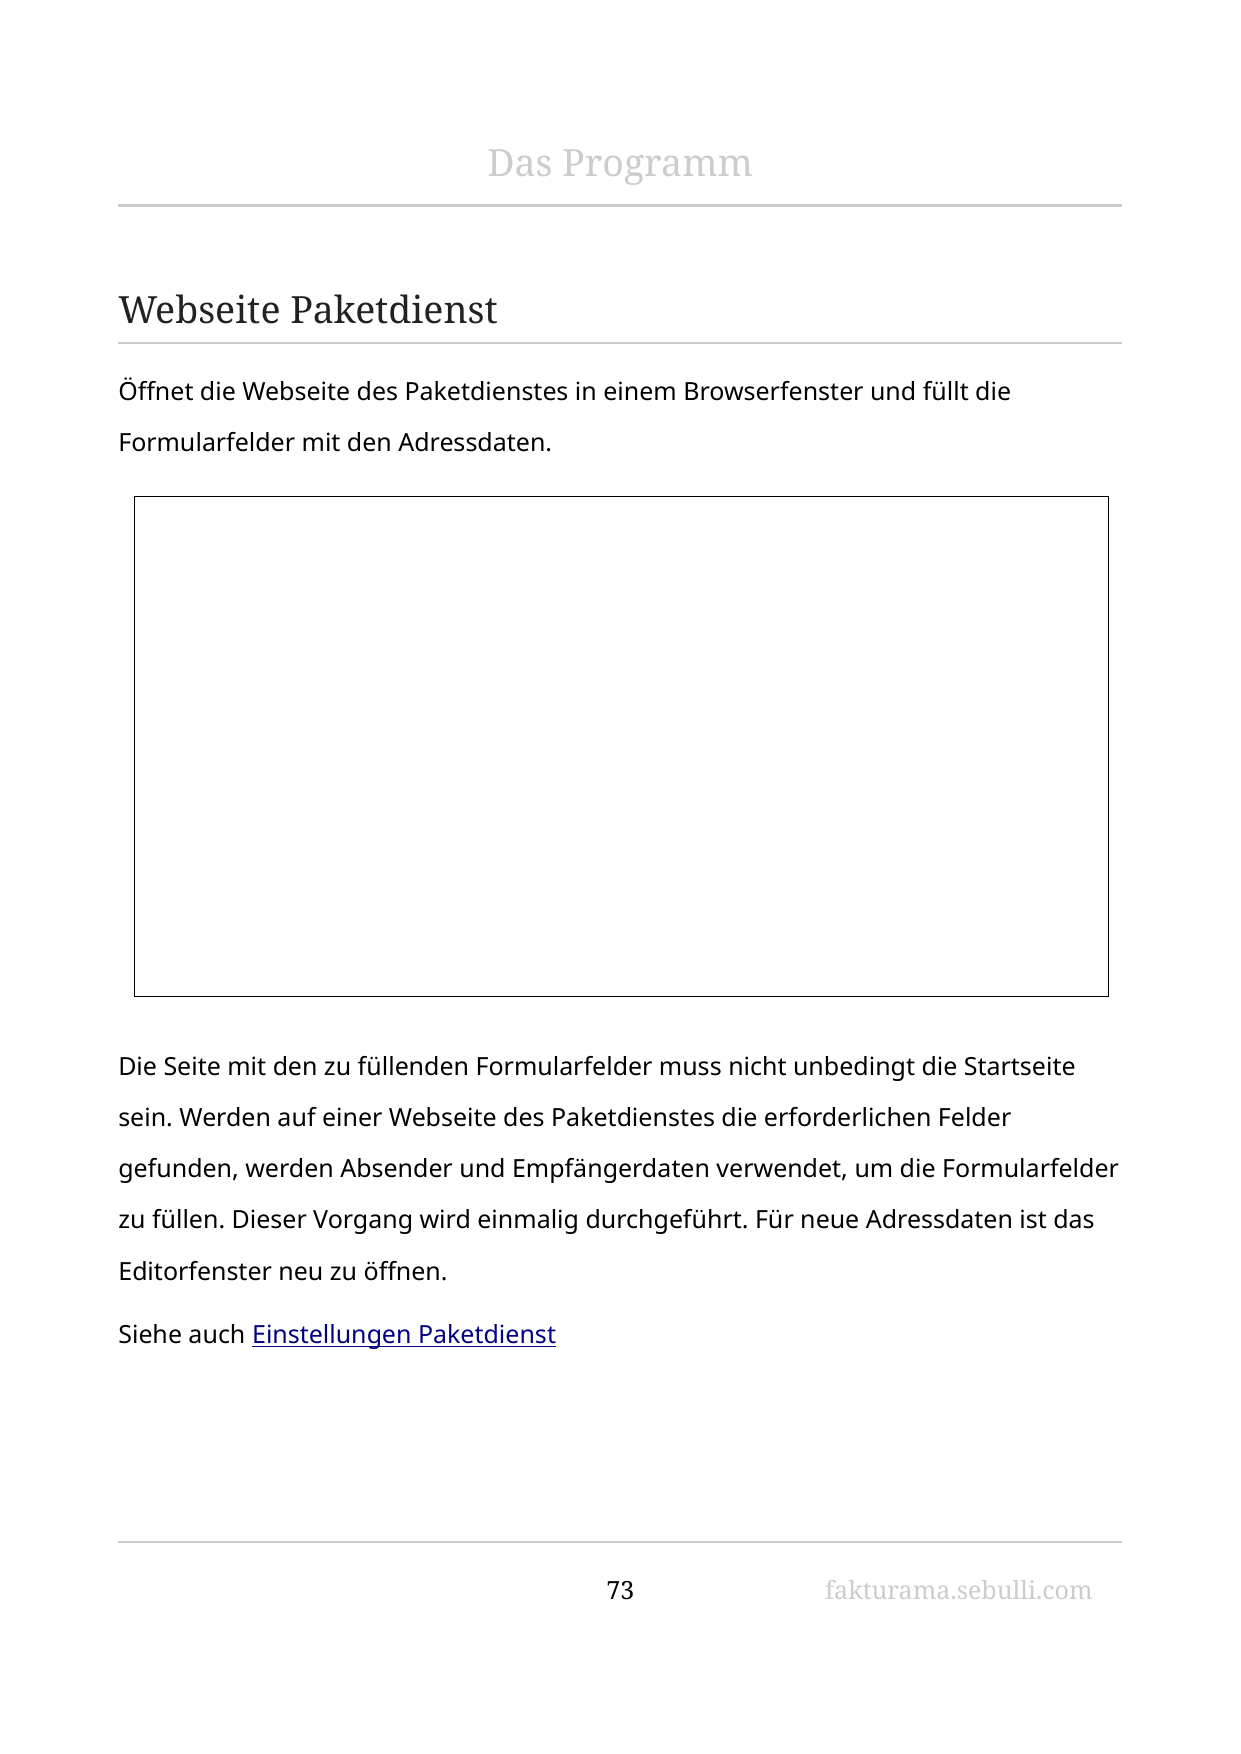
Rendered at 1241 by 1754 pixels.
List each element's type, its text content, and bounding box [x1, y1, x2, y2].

text Die Seite mit den zu füllenden Formularfelder muss nicht unbedingt die Startseite sein. Werden auf einer Webseite des Paketdienstes die erforderlichen Felder gefunden, werden Absender und Empfängerdaten verwendet, um die Formularfelder zu füllen. Dieser Vorgang wird einmalig durchgeführt. Für neue Adressdaten ist das Editorfenster neu zu öffnen. [118, 1049, 1122, 1287]
subtitle Webseite Paketdienst [118, 283, 1122, 342]
text Öffnet die Webseite des Paketdienstes in einem Browserfenster und füllt die Formularfelder mit den Adressdaten. [118, 373, 1122, 458]
text Siehe auch Einstellungen Paketdienst [118, 1317, 1122, 1351]
